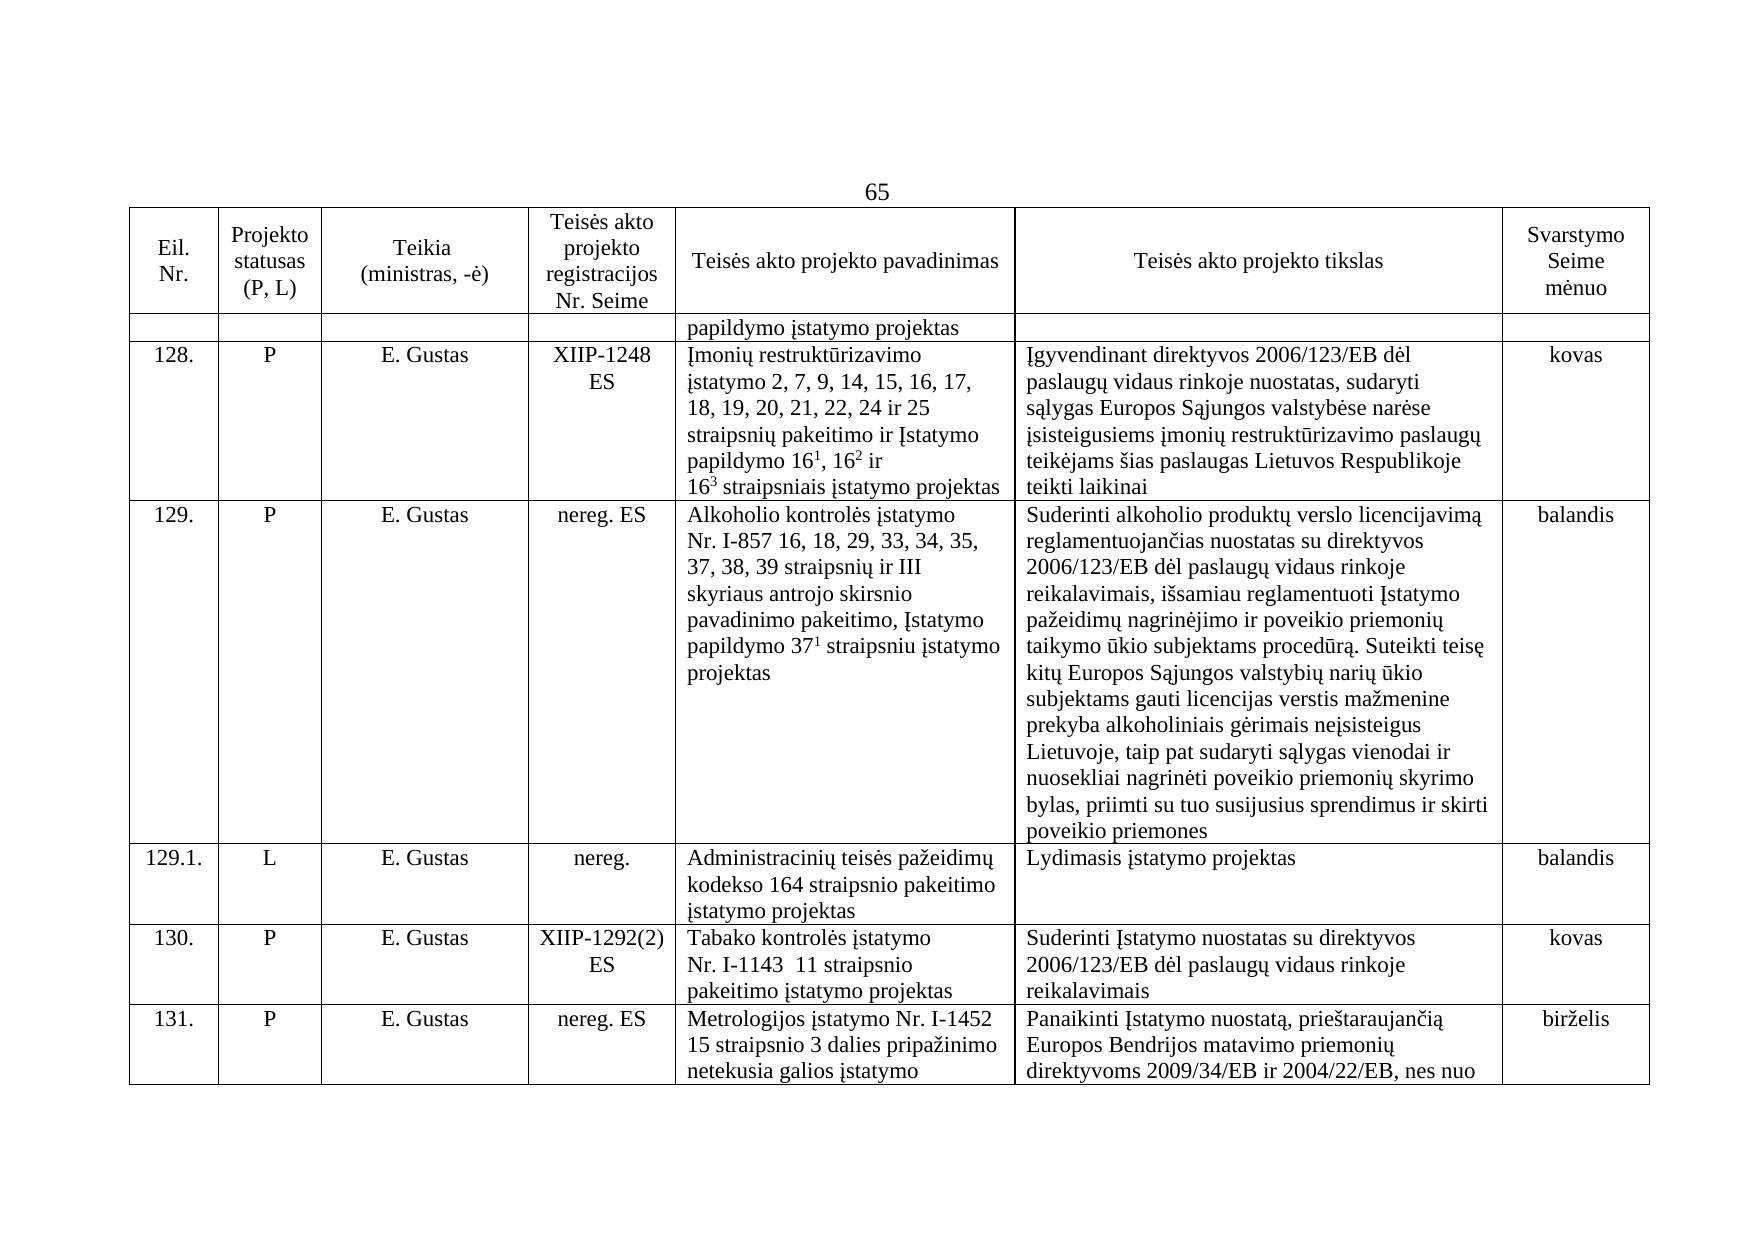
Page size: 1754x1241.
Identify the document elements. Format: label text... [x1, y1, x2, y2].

table_header Svarstymo Seime mėnuo [1503, 208, 1649, 313]
table_cell kovas [1503, 342, 1649, 500]
table_cell Įgyvendinant direktyvos 2006/123/EB dėl paslaugų vidaus rinkoje nuostatas, sudaryti sąlygas Europos Sąjungos valstybėse narėse įsisteigusiems įmonių restruktūrizavimo paslaugų teikėjams šias paslaugas Lietuvos Respublikoje teikti laikinai [1016, 342, 1502, 500]
table_cell Administracinių teisės pažeidimų kodekso 164 straipsnio pakeitimo įstatymo projektas [676, 844, 1014, 923]
table_cell P [219, 501, 321, 843]
table_cell Panaikinti Įstatymo nuostatą, prieštaraujančią Europos Bendrijos matavimo priemonių direktyvoms 2009/34/EB ir 2004/22/EB, nes nuo [1016, 1005, 1502, 1084]
table_cell E. Gustas [322, 1005, 528, 1084]
table_header Teisės akto projekto tikslas [1016, 208, 1502, 313]
table_cell Tabako kontrolės įstatymo Nr. I-1143 11 straipsnio pakeitimo įstatymo projektas [676, 925, 1014, 1003]
table_cell nereg. ES [529, 501, 675, 843]
table_cell 129. [130, 501, 218, 843]
table_cell [1016, 314, 1502, 341]
table_cell P [219, 342, 321, 500]
table_cell 130. [130, 925, 218, 1003]
table_cell XIIP-1248 ES [529, 342, 675, 500]
table_cell Alkoholio kontrolės įstatymo Nr. I-857 16, 18, 29, 33, 34, 35, 37, 38, 39 straipsnių ir III skyriaus antrojo skirsnio pavadinimo pakeitimo, Įstatymo papildymo 371 straipsniu įstatymo projektas [676, 501, 1014, 843]
table_header Teisės akto projekto registracijos Nr. Seime [529, 208, 675, 313]
table_cell XIIP-1292(2) ES [529, 925, 675, 1003]
table_cell 128. [130, 342, 218, 500]
table_cell L [219, 844, 321, 923]
table_cell E. Gustas [322, 925, 528, 1003]
table_cell [322, 314, 528, 341]
table_cell 129.1. [130, 844, 218, 923]
table_cell P [219, 925, 321, 1003]
table_cell E. Gustas [322, 342, 528, 500]
table_cell Lydimasis įstatymo projektas [1016, 844, 1502, 923]
table_cell Įmonių restruktūrizavimo įstatymo 2, 7, 9, 14, 15, 16, 17, 18, 19, 20, 21, 22, 24 ir 25 straipsnių pakeitimo ir Įstatymo papildymo 161, 162 ir 163 straipsniais įstatymo projektas [676, 342, 1014, 500]
table_header Teikia (ministras, -ė) [322, 208, 528, 313]
table_cell Metrologijos įstatymo Nr. I-1452 15 straipsnio 3 dalies pripažinimo netekusia galios įstatymo [676, 1005, 1014, 1084]
table_cell P [219, 1005, 321, 1084]
table_cell nereg. ES [529, 1005, 675, 1084]
table_cell kovas [1503, 925, 1649, 1003]
table_header Eil. Nr. [130, 208, 218, 313]
table_cell balandis [1503, 844, 1649, 923]
table_cell [130, 314, 218, 341]
table_cell 131. [130, 1005, 218, 1084]
table_header Projekto statusas (P, L) [219, 208, 321, 313]
table_cell Suderinti Įstatymo nuostatas su direktyvos 2006/123/EB dėl paslaugų vidaus rinkoje reikalavimais [1016, 925, 1502, 1003]
table_cell Suderinti alkoholio produktų verslo licencijavimą reglamentuojančias nuostatas su direktyvos 2006/123/EB dėl paslaugų vidaus rinkoje reikalavimais, išsamiau reglamentuoti Įstatymo pažeidimų nagrinėjimo ir poveikio priemonių taikymo ūkio subjektams procedūrą. Suteikti teisę kitų Europos Sąjungos valstybių narių ūkio subjektams gauti licencijas verstis mažmenine prekyba alkoholiniais gėrimais neįsisteigus Lietuvoje, taip pat sudaryti sąlygas vienodai ir nuosekliai nagrinėti poveikio priemonių skyrimo bylas, priimti su tuo susijusius sprendimus ir skirti poveikio priemones [1016, 501, 1502, 843]
table_cell [1503, 314, 1649, 341]
table_cell E. Gustas [322, 844, 528, 923]
table_cell papildymo įstatymo projektas [676, 314, 1014, 341]
table_cell [529, 314, 675, 341]
table_cell birželis [1503, 1005, 1649, 1084]
table_cell balandis [1503, 501, 1649, 843]
table_header Teisės akto projekto pavadinimas [676, 208, 1014, 313]
table_cell nereg. [529, 844, 675, 923]
table_cell [219, 314, 321, 341]
table_cell E. Gustas [322, 501, 528, 843]
